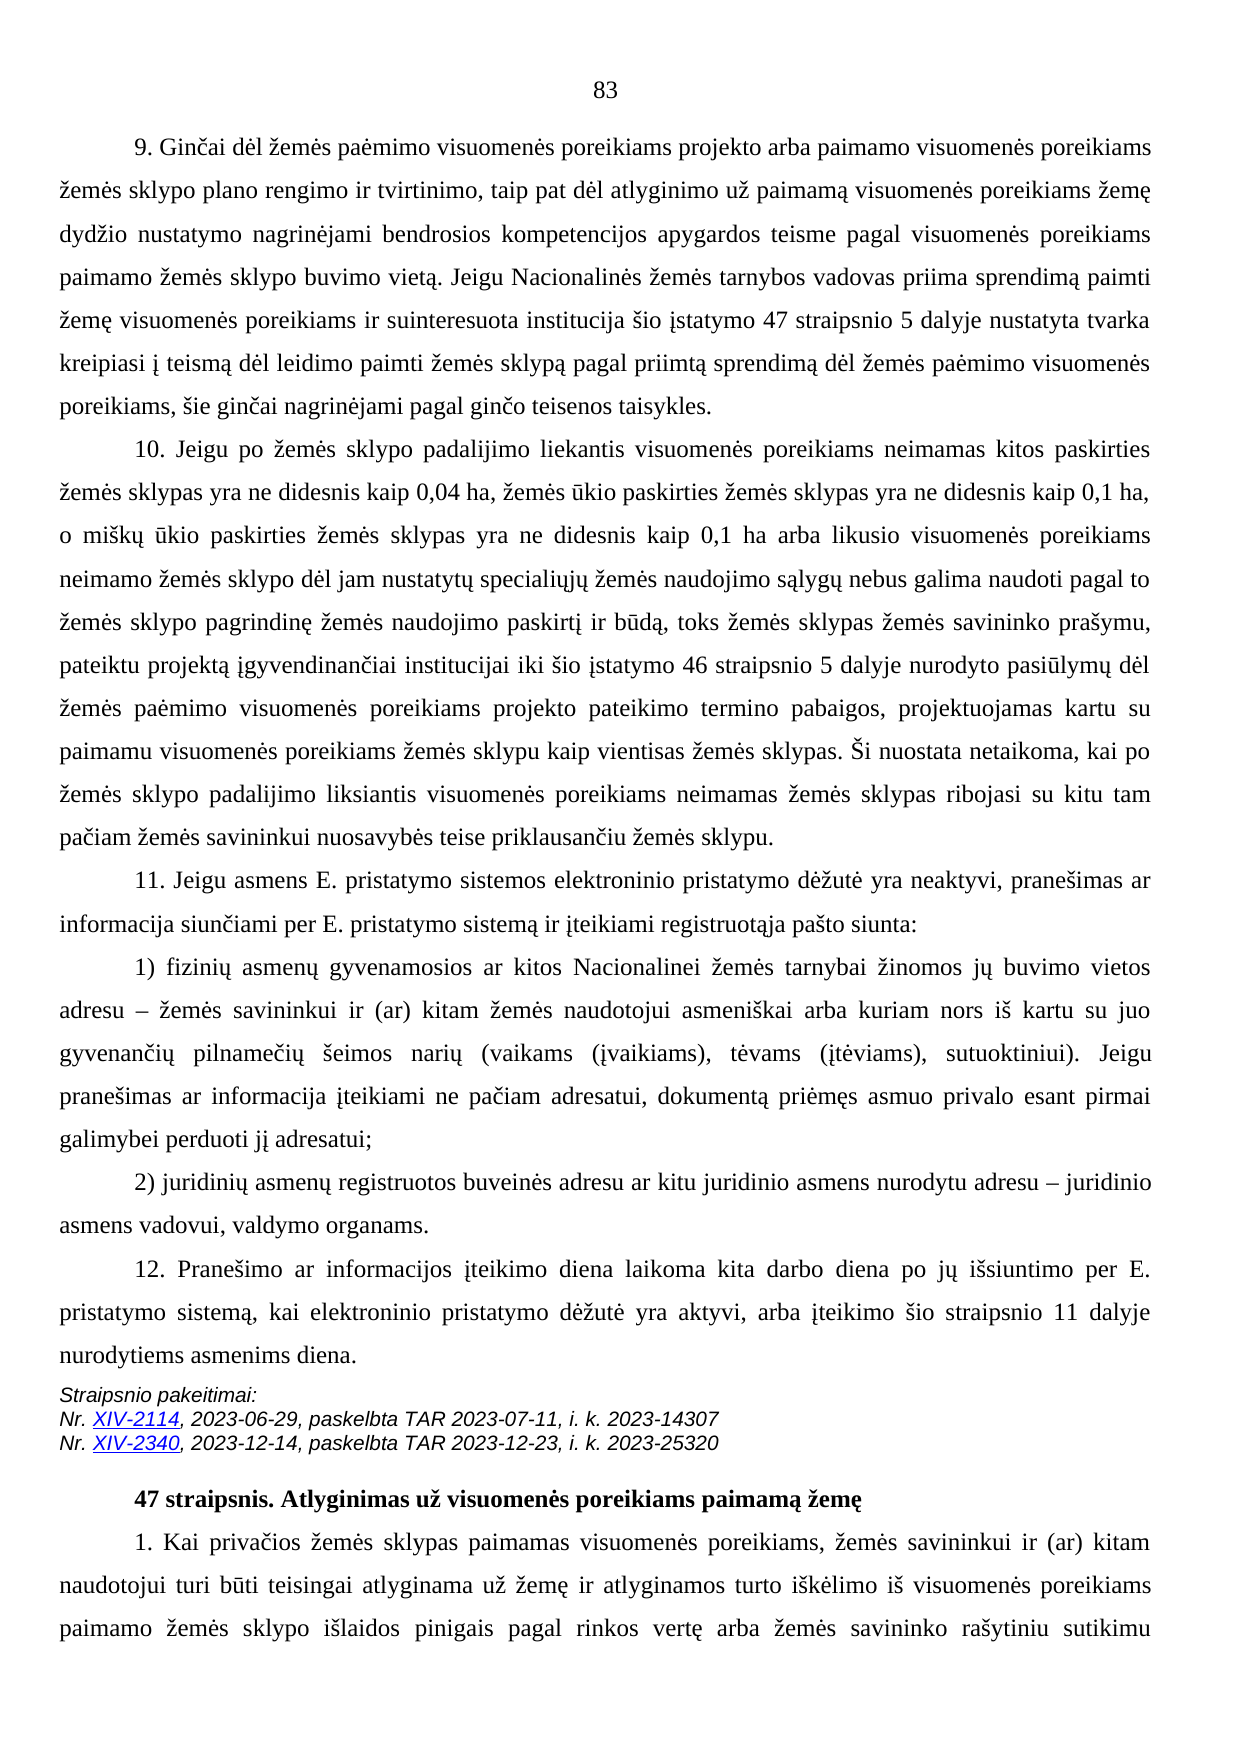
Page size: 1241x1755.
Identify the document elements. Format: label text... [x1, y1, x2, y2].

text 10. Jeigu po žemės sklypo padalijimo liekantis visuomenės poreikiams neimamas kitos paskirties žemės sklypas yra ne didesnis kaip 0,04 ha, žemės ūkio paskirties žemės sklypas yra ne didesnis kaip 0,1 ha, o miškų ūkio paskirties žemės sklypas yra ne didesnis kaip 0,1 ha arba likusio visuomenės poreikiams neimamo žemės sklypo dėl jam nustatytų specialiųjų žemės naudojimo sąlygų nebus galima naudoti pagal to žemės sklypo pagrindinę žemės naudojimo paskirtį ir būdą, toks žemės sklypas žemės savininko prašymu, pateiktu projektą įgyvendinančiai institucijai iki šio įstatymo 46 straipsnio 5 dalyje nurodyto pasiūlymų dėl žemės paėmimo visuomenės poreikiams projekto pateikimo termino pabaigos, projektuojamas kartu su paimamu visuomenės poreikiams žemės sklypu kaip vientisas žemės sklypas. Ši nuostata netaikoma, kai po žemės sklypo padalijimo liksiantis visuomenės poreikiams neimamas žemės sklypas ribojasi su kitu tam pačiam žemės savininkui nuosavybės teise priklausančiu žemės sklypu. [59, 434, 1152, 851]
text Nr. XIV-2114, 2023-06-29, paskelbta TAR 2023-07-11, i. k. 2023-14307 [59, 1407, 1152, 1431]
text 11. Jeigu asmens E. pristatymo sistemos elektroninio pristatymo dėžutė yra neaktyvi, pranešimas ar informacija siunčiami per E. pristatymo sistemą ir įteikiami registruotąja pašto siunta: [59, 866, 1152, 937]
text 12. Pranešimo ar informacijos įteikimo diena laikoma kita darbo diena po jų išsiuntimo per E. pristatymo sistemą, kai elektroninio pristatymo dėžutė yra aktyvi, arba įteikimo šio straipsnio 11 dalyje nurodytiems asmenims diena. [59, 1254, 1152, 1369]
text Nr. XIV-2340, 2023-12-14, paskelbta TAR 2023-12-23, i. k. 2023-25320 [59, 1431, 1152, 1455]
text Straipsnio pakeitimai: [59, 1383, 1152, 1407]
text 1) fizinių asmenų gyvenamosios ar kitos Nacionalinei žemės tarnybai žinomos jų buvimo vietos adresu – žemės savininkui ir (ar) kitam žemės naudotojui asmeniškai arba kuriam nors iš kartu su juo gyvenančių pilnamečių šeimos narių (vaikams (įvaikiams), tėvams (įtėviams), sutuoktiniui). Jeigu pranešimas ar informacija įteikiami ne pačiam adresatui, dokumentą priėmęs asmuo privalo esant pirmai galimybei perduoti jį adresatui; [59, 952, 1152, 1153]
text 1. Kai privačios žemės sklypas paimamas visuomenės poreikiams, žemės savininkui ir (ar) kitam naudotojui turi būti teisingai atlyginama už žemę ir atlyginamos turto iškėlimo iš visuomenės poreikiams paimamo žemės sklypo išlaidos pinigais pagal rinkos vertę arba žemės savininko rašytiniu sutikimu [59, 1527, 1152, 1642]
text 2) juridinių asmenų registruotos buveinės adresu ar kitu juridinio asmens nurodytu adresu – juridinio asmens vadovui, valdymo organams. [59, 1167, 1152, 1239]
text 9. Ginčai dėl žemės paėmimo visuomenės poreikiams projekto arba paimamo visuomenės poreikiams žemės sklypo plano rengimo ir tvirtinimo, taip pat dėl atlyginimo už paimamą visuomenės poreikiams žemę dydžio nustatymo nagrinėjami bendrosios kompetencijos apygardos teisme pagal visuomenės poreikiams paimamo žemės sklypo buvimo vietą. Jeigu Nacionalinės žemės tarnybos vadovas priima sprendimą paimti žemę visuomenės poreikiams ir suinteresuota institucija šio įstatymo 47 straipsnio 5 dalyje nustatyta tvarka kreipiasi į teismą dėl leidimo paimti žemės sklypą pagal priimtą sprendimą dėl žemės paėmimo visuomenės poreikiams, šie ginčai nagrinėjami pagal ginčo teisenos taisykles. [59, 132, 1152, 420]
text 47 straipsnis. Atlyginimas už visuomenės poreikiams paimamą žemę [59, 1484, 1152, 1512]
